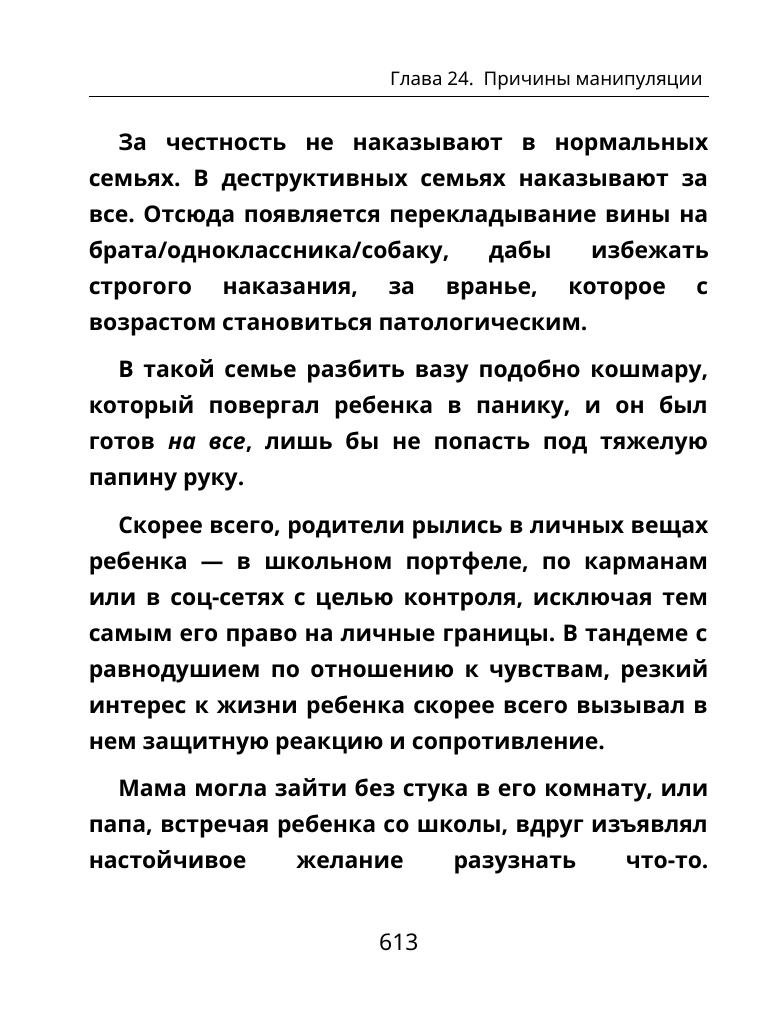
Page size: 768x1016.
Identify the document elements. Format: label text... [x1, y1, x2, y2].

text В такой семье разбить вазу подобно кошмару, который повергал ребенка в панику, и он был готов на все, лишь бы не попасть под тяжелую папину руку. [88, 353, 709, 492]
text За честность не наказывают в нормальных семьях. В деструктивных семьях наказывают за все. Отсюда появляется перекладывание вины на брата/однокласс­ника/собаку, дабы избежать строгого наказания, за вранье, которое с возрастом становиться патологическим. [88, 126, 709, 337]
text Мама могла зайти без стука в его комнату, или папа, встречая ребенка со школы, вдруг изъявлял настойчивое желание разузнать что-то. [88, 772, 709, 875]
text Скорее всего, родители рылись в личных вещах ребенка — в школьном портфеле, по карманам или в соц-сетях с целью контроля, исключая тем самым его право на личные границы. В тандеме с равнодушием по отношению к чувствам, резкий интерес к жизни ребенка скорее всего вызывал в нем защитную реакцию и сопротивление. [88, 509, 709, 756]
